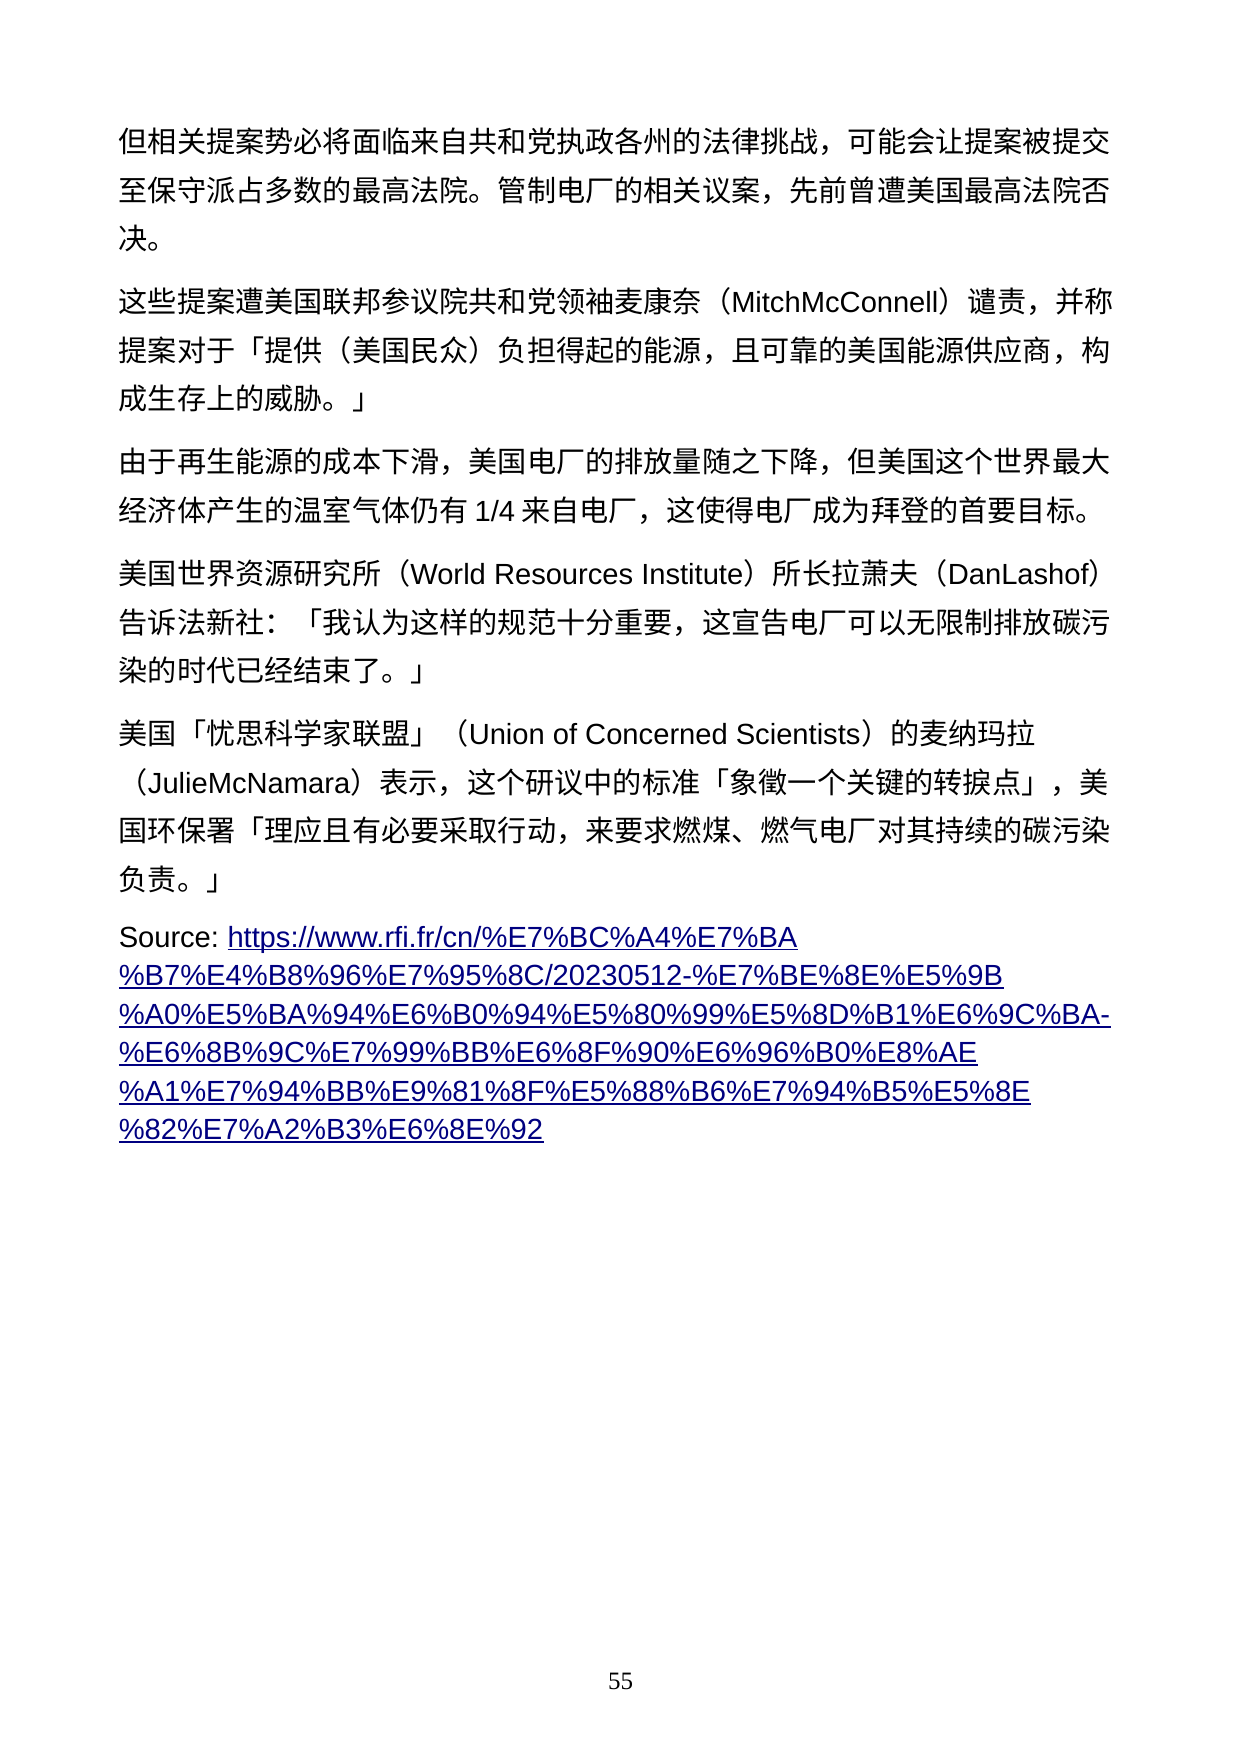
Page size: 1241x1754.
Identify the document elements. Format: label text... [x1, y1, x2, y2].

text 但相关提案势必将面临来自共和党执政各州的法律挑战，可能会让提案被提交至保守派占多数的最高法院。管制电厂的相关议案，先前曾遭美国最高法院否决。 [118, 118, 1122, 258]
text 这些提案遭美国联邦参议院共和党领袖麦康奈（MitchMcConnell）谴责，并称提案对于「提供（美国民众）负担得起的能源，且可靠的美国能源供应商，构成生存上的威胁。」 [118, 279, 1122, 418]
text 美国「忧思科学家联盟」（Union of Concerned Scientists）的麦纳玛拉（JulieMcNamara）表示，这个研议中的标准「象徵一个关键的转捩点」，美国环保署「理应且有必要采取行动，来要求燃煤、燃气电厂对其持续的碳污染负责。」 [118, 711, 1122, 899]
text Source: https://www.rfi.fr/cn/%E7%BC%A4%E7%BA%B7%E4%B8%96%E7%95%8C/20230512-%E7%BE%8E%E5%9B%A0%E5%BA%94%E6%B0%94%E5%80%99%E5%8D%B1%E6%9C%BA-%E6%8B%9C%E7%99%BB%E6%8F%90%E6%96%B0%E8%AE%A1%E7%94%BB%E9%81%8F%E5%88%B6%E7%94%B5%E5%8E%82%E7%A2%B3%E6%8E%92 [118, 919, 1122, 1146]
text 美国世界资源研究所（World Resources Institute）所长拉萧夫（DanLashof）告诉法新社：「我认为这样的规范十分重要，这宣告电厂可以无限制排放碳污染的时代已经结束了。」 [118, 551, 1122, 690]
text 由于再生能源的成本下滑，美国电厂的排放量随之下降，但美国这个世界最大经济体产生的温室气体仍有1/4来自电厂，这使得电厂成为拜登的首要目标。 [118, 439, 1122, 530]
